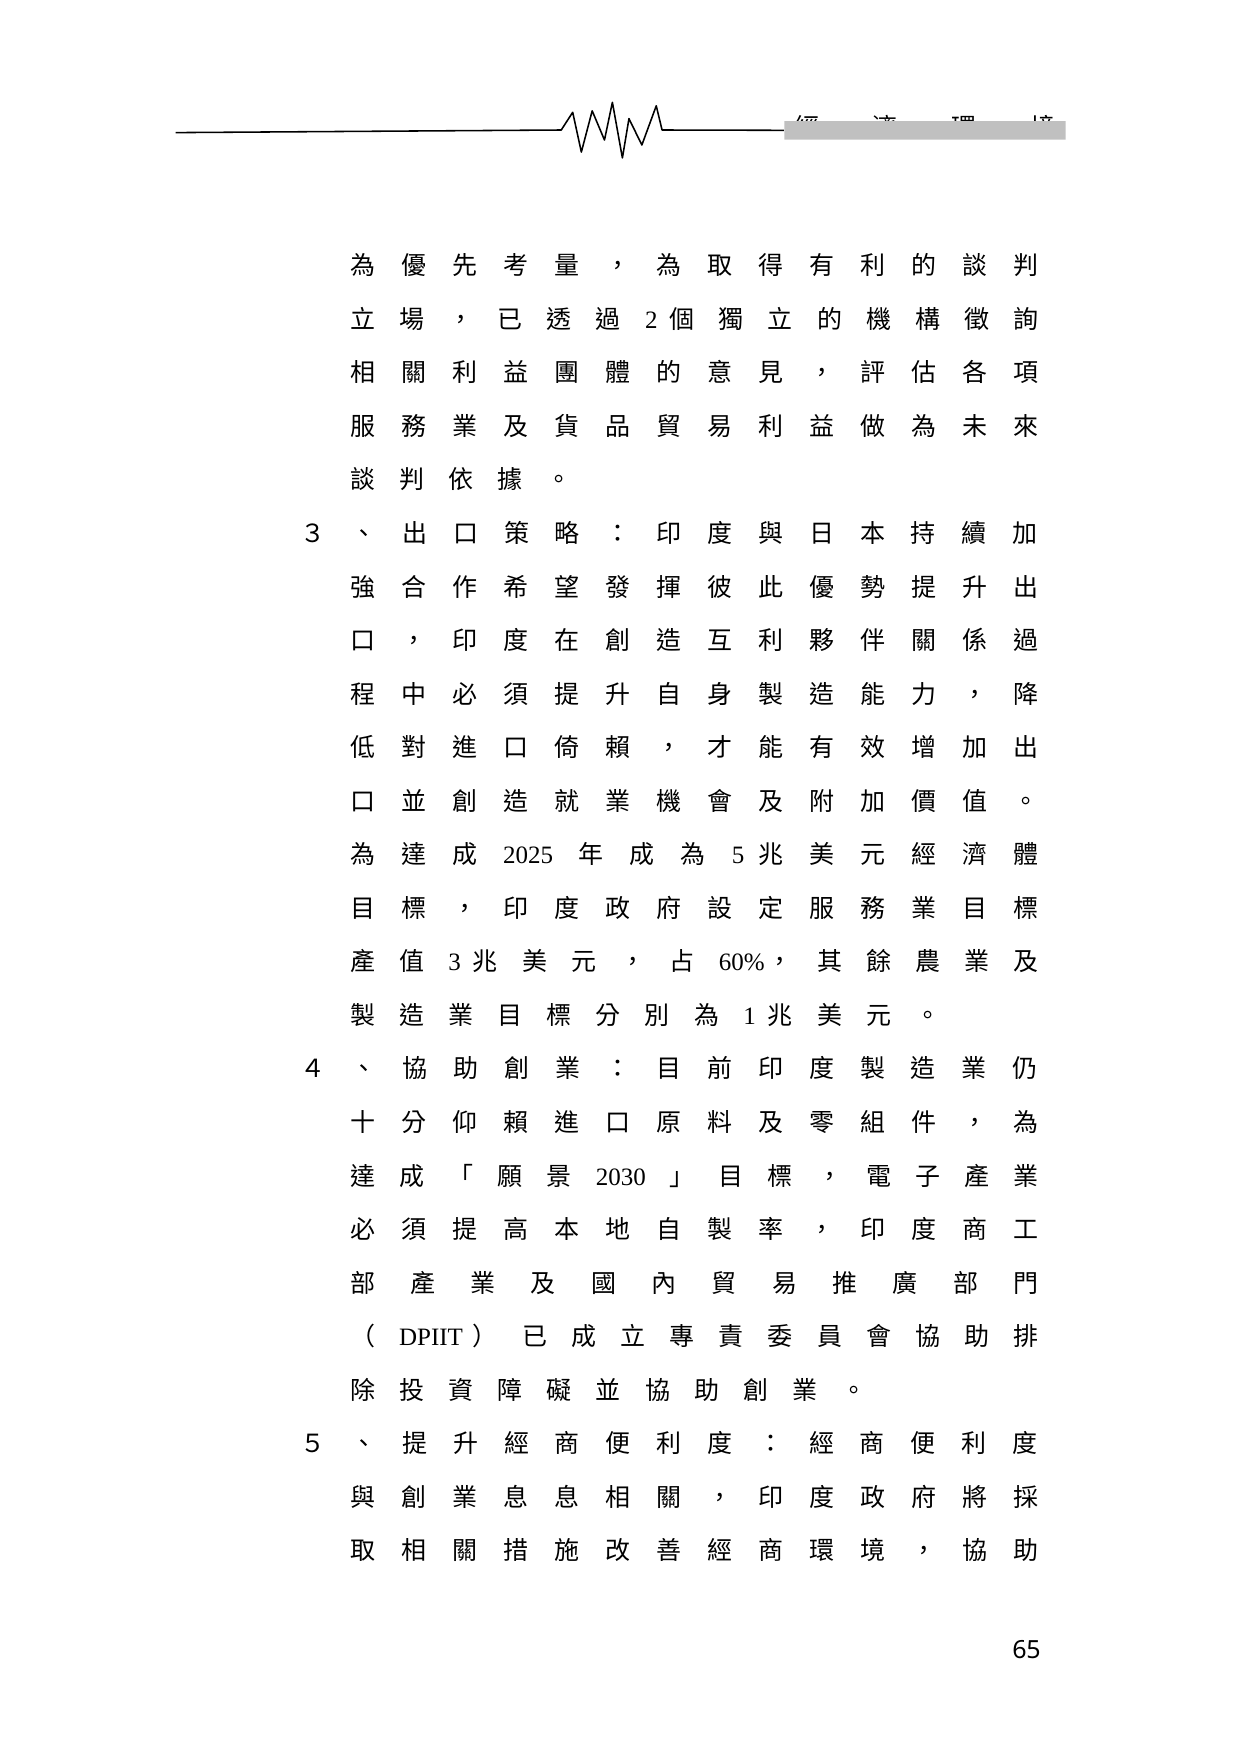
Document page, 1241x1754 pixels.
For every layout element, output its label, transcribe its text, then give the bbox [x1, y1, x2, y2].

text ３、出口策略：印度與日本持續加強合作希望發揮彼此優勢提升出口，印度在創造互利夥伴關係過程中必須提升自身製造能力，降低對進口倚賴，才能有效增加出口並創造就業機會及附加價值。為達成2025年成為5兆美元經濟體目標，印度政府設定服務業目標產值3兆美元，占60%，其餘農業及製造業目標分別為1兆美元。 [276, 505, 1063, 1040]
text ５、提升經商便利度：經商便利度與創業息息相關，印度政府將採取相關措施改善經商環境，協助 [276, 1415, 1063, 1576]
text 為優先考量，為取得有利的談判立場，已透過2個獨立的機構徵詢相關利益團體的意見，評估各項服務業及貨品貿易利益做為未來談判依據。 [276, 237, 1063, 505]
text ４、協助創業：目前印度製造業仍十分仰賴進口原料及零組件，為達成「願景2030」目標，電子產業必須提高本地自製率，印度商工部產業及國內貿易推廣部門（DPIIT）已成立專責委員會協助排除投資障礙並協助創業。 [276, 1040, 1063, 1415]
